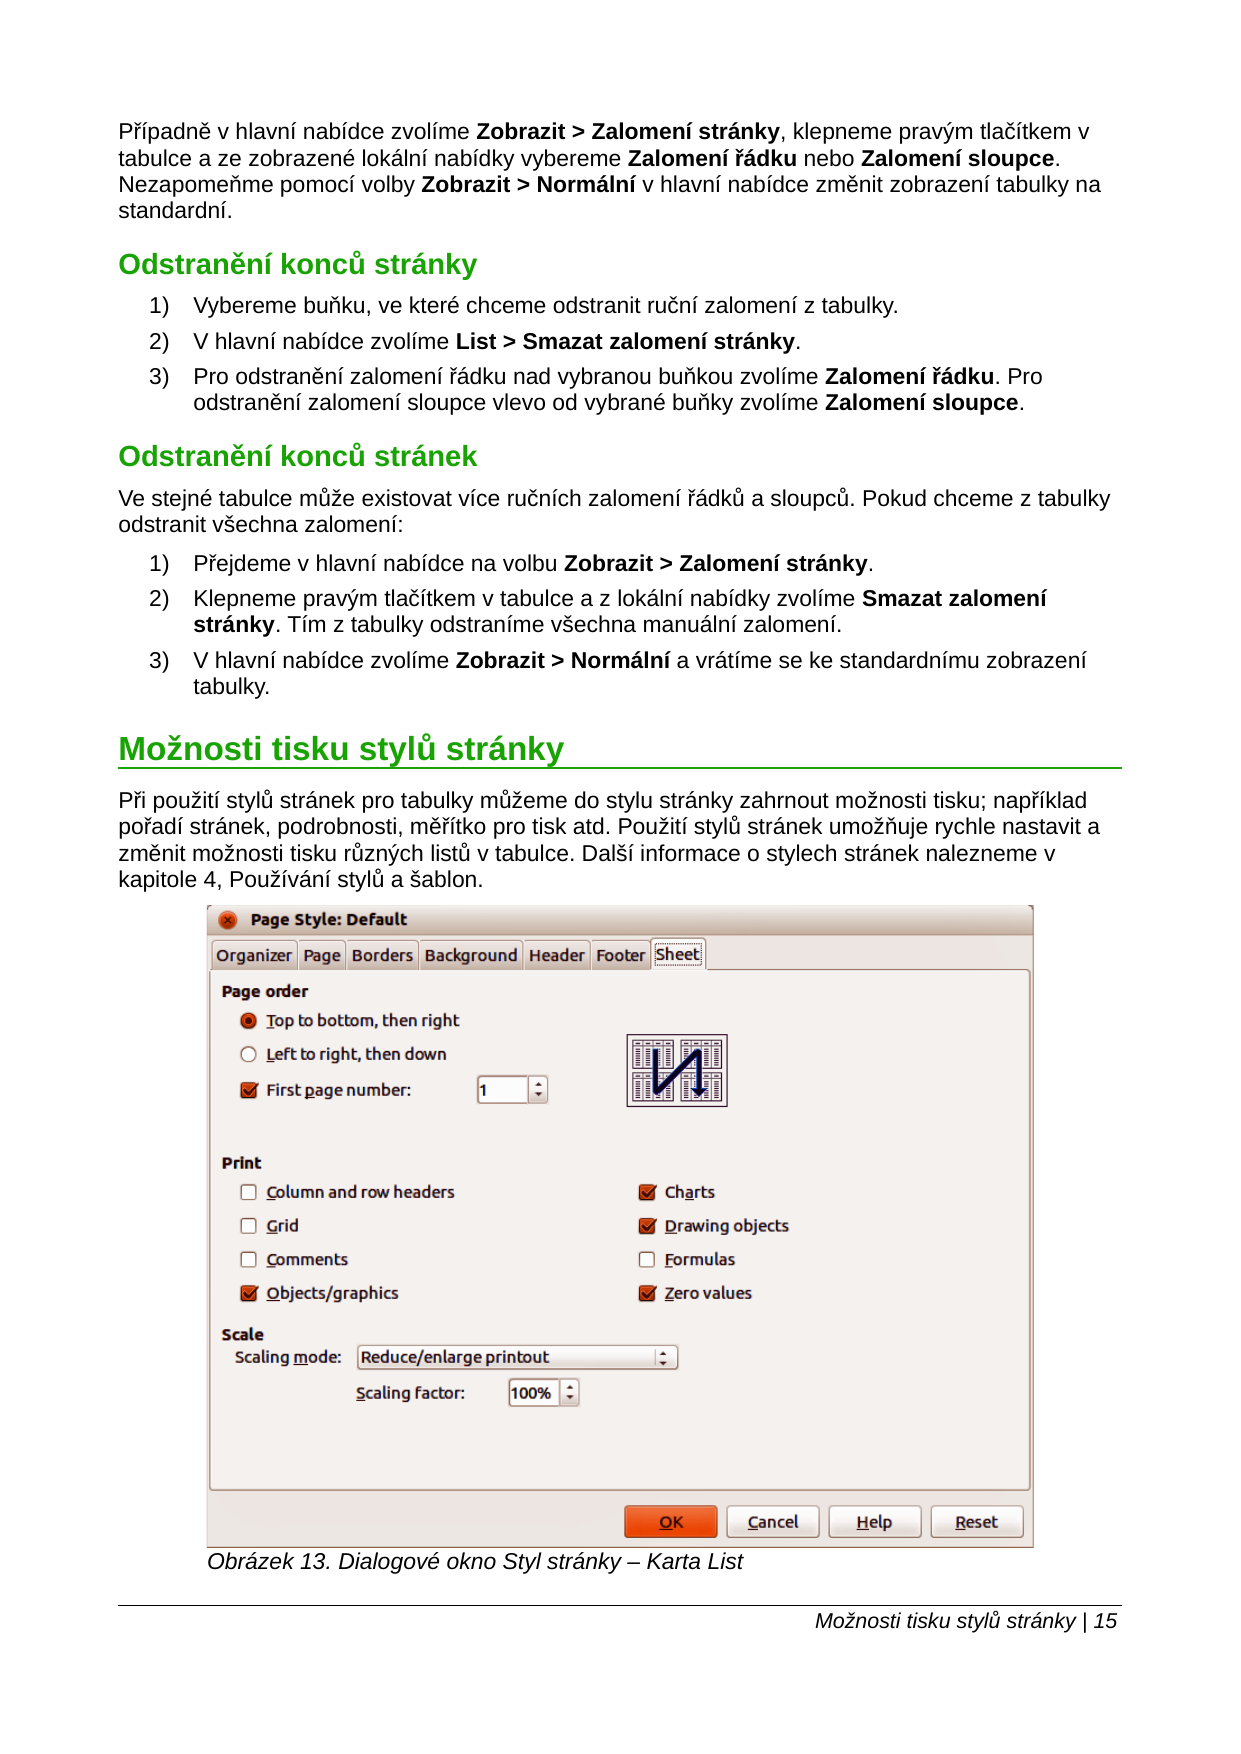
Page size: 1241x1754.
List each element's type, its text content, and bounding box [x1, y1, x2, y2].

list V hlavní nabídce zvolíme List > Smazat zalomení stránky. [169, 328, 1122, 354]
subtitle Možnosti tisku stylů stránky [118, 729, 1122, 767]
list Přejdeme v hlavní nabídce na volbu Zobrazit > Zalomení stránky. [169, 550, 1122, 576]
subtitle Odstranění konců stránek [118, 439, 1122, 473]
list V hlavní nabídce zvolíme Zobrazit > Normální a vrátíme se ke standardnímu zobrazení tabulky. [169, 647, 1122, 699]
picture [206, 905, 1034, 1548]
list Pro odstranění zalomení řádku nad vybranou buňkou zvolíme Zalomení řádku. Pro odstranění zalomení sloupce vlevo od vybrané buňky zvolíme Zalomení sloupce. [169, 363, 1122, 416]
text Obrázek 13. Dialogové okno Styl stránky – Karta List [207, 1548, 1033, 1574]
subtitle Odstranění konců stránky [118, 247, 1122, 281]
list Klepneme pravým tlačítkem v tabulce a z lokální nabídky zvolíme Smazat zalomení stránky. Tím z tabulky odstraníme všechna manuální zalomení. [169, 585, 1122, 638]
text Ve stejné tabulce může existovat více ručních zalomení řádků a sloupců. Pokud chceme z tabulky odstranit všechna zalomení: [118, 484, 1122, 537]
text Při použití stylů stránek pro tabulky můžeme do stylu stránky zahrnout možnosti tisku; například pořadí stránek, podrobnosti, měřítko pro tisk atd. Použití stylů stránek umožňuje rychle nastavit a změnit možnosti tisku různých listů v tabulce. Další informace o stylech stránek nalezneme v kapitole 4, Používání stylů a šablon. [118, 787, 1122, 892]
list Vybereme buňku, ve které chceme odstranit ruční zalomení z tabulky. [169, 292, 1122, 319]
text Případně v hlavní nabídce zvolíme Zobrazit > Zalomení stránky, klepneme pravým tlačítkem v tabulce a ze zobrazené lokální nabídky vybereme Zalomení řádku nebo Zalomení sloupce. Nezapomeňme pomocí volby Zobrazit > Normální v hlavní nabídce změnit zobrazení tabulky na standardní. [118, 118, 1122, 223]
